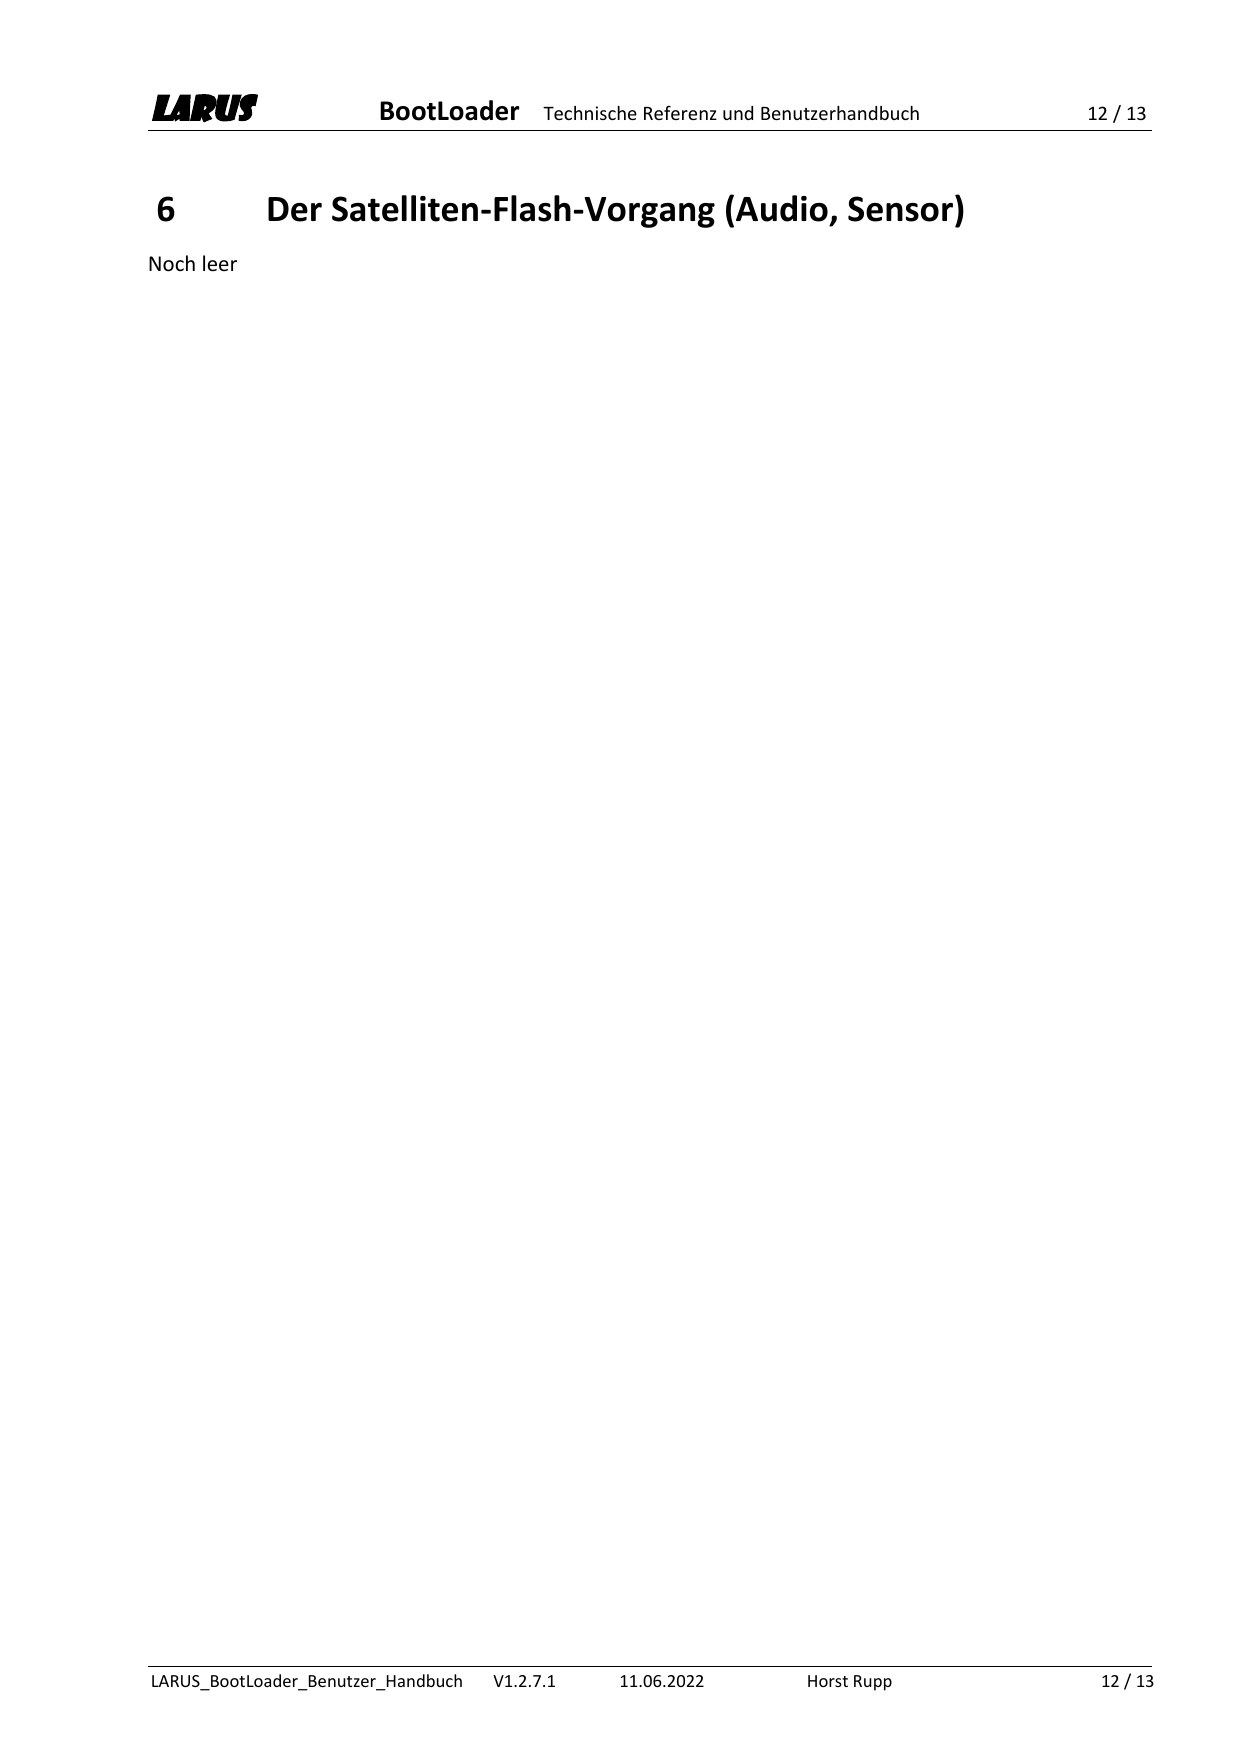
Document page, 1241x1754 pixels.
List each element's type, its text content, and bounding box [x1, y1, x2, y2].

text Noch leer [148, 249, 1152, 278]
subtitle Der Satelliten-Flash-Vorgang (Audio, Sensor) [148, 185, 1128, 231]
